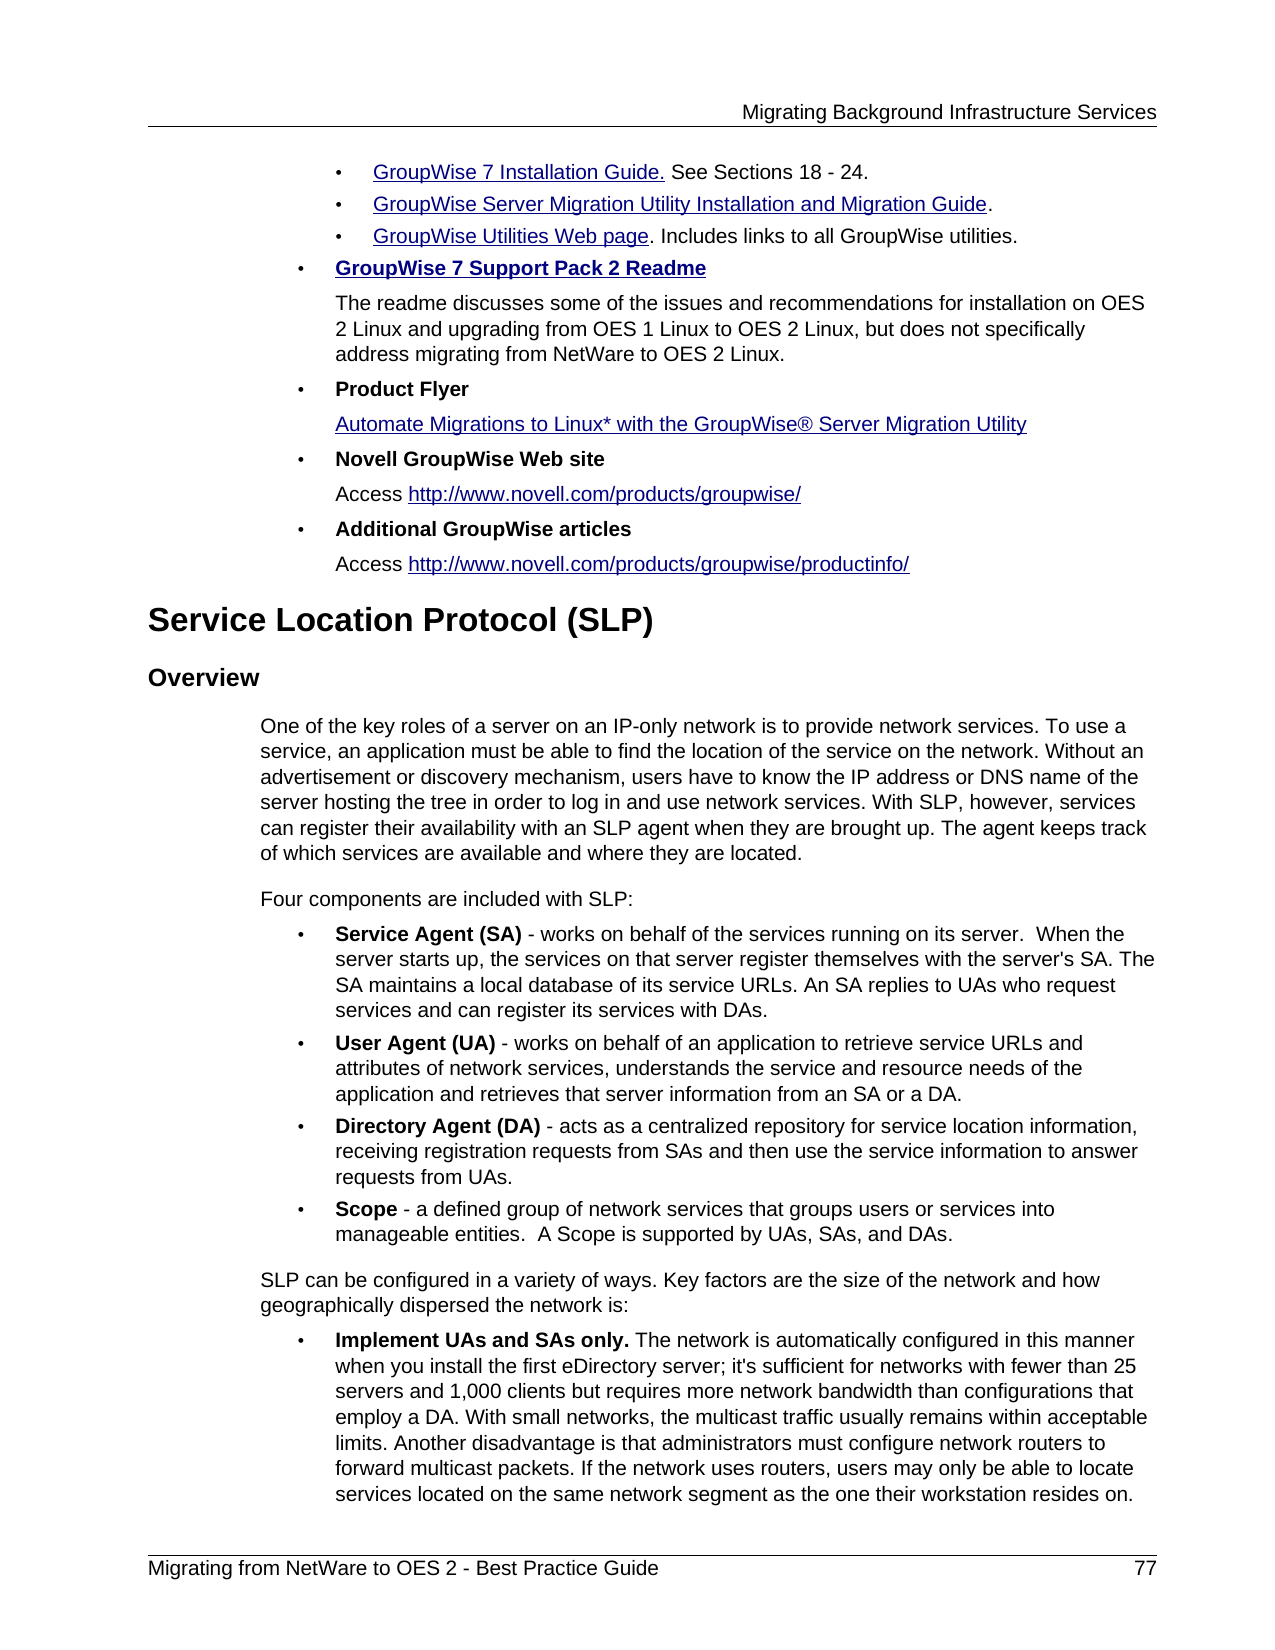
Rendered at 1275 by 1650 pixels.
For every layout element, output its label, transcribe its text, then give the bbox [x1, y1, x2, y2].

list Directory Agent (DA) - acts as a centralized repository for service location information, receiving registration requests from SAs and then use the service information to answer requests from UAs. [298, 1114, 1157, 1189]
list Additional GroupWise articles [298, 518, 1157, 541]
list GroupWise Server Migration Utility Installation and Migration Guide. [335, 193, 1157, 216]
text Access http://www.novell.com/products/groupwise/productinfo/ [335, 553, 1157, 576]
subtitle Overview [148, 664, 1157, 692]
list Novell GroupWise Web site [298, 448, 1157, 471]
list Scope - a defined group of network services that groups users or services into manageable entities. A Scope is supported by UAs, SAs, and DAs. [298, 1197, 1157, 1246]
list Service Agent (SA) - works on behalf of the services running on its server. When the server starts up, the services on that server register themselves with the server's SA. The SA maintains a local database of its service URLs. An SA replies to UAs who request services and can register its services with DAs. [298, 923, 1157, 1022]
list Implement UAs and SAs only. The network is automatically configured in this manner when you install the first eDirectory server; it's sufficient for networks with fewer than 25 servers and 1,000 clients but requires more network bandwidth than configurations that employ a DA. With small networks, the multicast traffic usually remains within acceptable limits. Another disadvantage is that administrators must configure network routers to forward multicast packets. If the network uses routers, users may only be able to locate services located on the same network segment as the one their workstation resides on. [298, 1329, 1157, 1506]
text Four components are included with SLP: [260, 888, 1157, 911]
list GroupWise 7 Installation Guide. See Sections 18 - 24. [335, 161, 1157, 184]
list Product Flyer [298, 378, 1157, 401]
list GroupWise 7 Support Pack 2 Readme [298, 257, 1157, 280]
text SLP can be configured in a variety of ways. Key factors are the size of the network and how geographically dispersed the network is: [260, 1269, 1157, 1317]
text One of the key roles of a server on an IP-only network is to provide network services. To use a service, an application must be able to find the location of the service on the network. Without an advertisement or discovery mechanism, users have to know the IP address or DNS name of the server hosting the tree in order to log in and use network services. With SLP, however, services can register their availability with an SLP agent when they are brought up. The agent keeps track of which services are available and where they are located. [260, 714, 1157, 865]
text The readme discusses some of the issues and recommendations for installation on OES 2 Linux and upgrading from OES 1 Linux to OES 2 Linux, but does not specifically address migrating from NetWare to OES 2 Linux. [335, 292, 1157, 366]
text Automate Migrations to Linux* with the GroupWise® Server Migration Utility [335, 413, 1157, 436]
subtitle Service Location Protocol (SLP) [148, 602, 1157, 638]
list User Agent (UA) - works on behalf of an application to retrieve service URLs and attributes of network services, understands the service and resource needs of the application and retrieves that server information from an SA or a DA. [298, 1031, 1157, 1106]
text Access http://www.novell.com/products/groupwise/ [335, 483, 1157, 506]
list GroupWise Utilities Web page. Includes links to all GroupWise utilities. [335, 225, 1157, 248]
